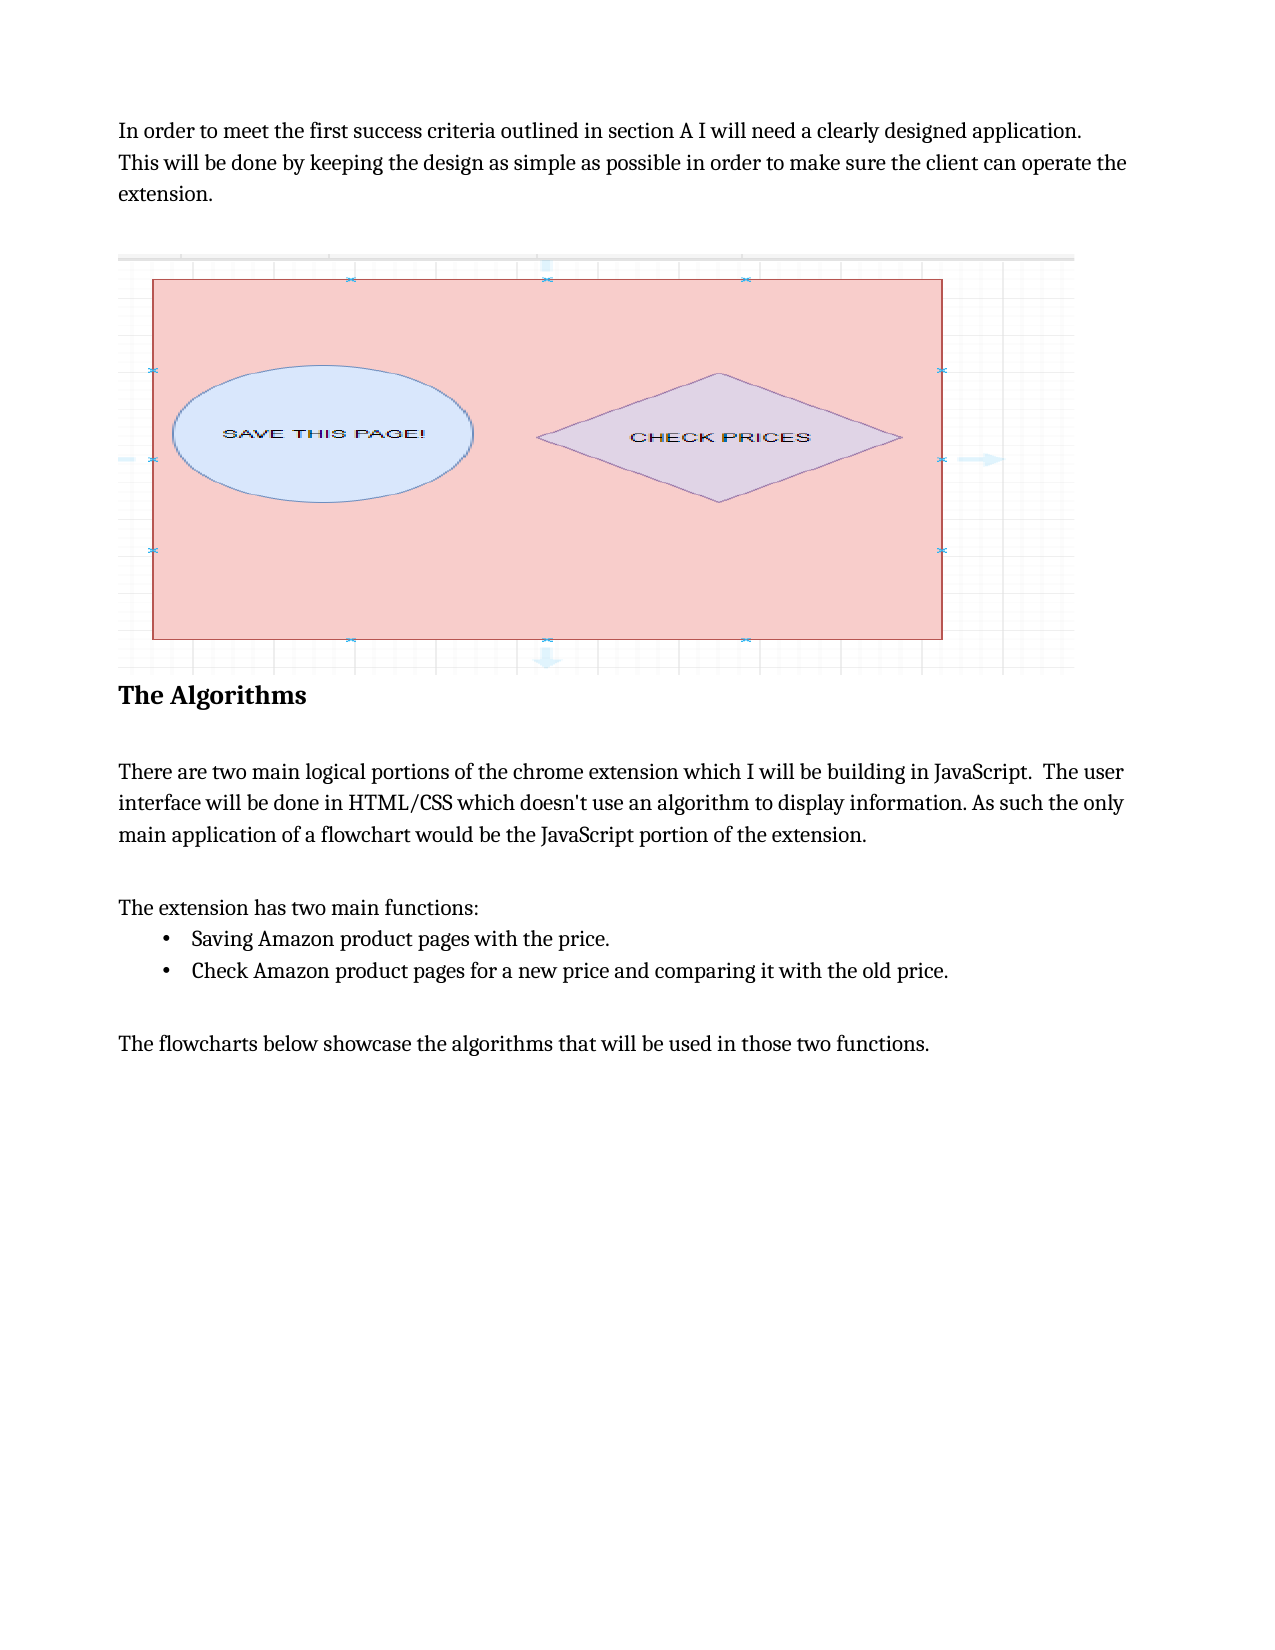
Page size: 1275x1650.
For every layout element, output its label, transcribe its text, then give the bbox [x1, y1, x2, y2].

picture [118, 254, 1075, 675]
text This will be done by keeping the design as simple as possible in order to make sure the client can operate the extension. [118, 150, 1157, 208]
text The extension has two main functions: [118, 894, 1157, 921]
list Saving Amazon product pages with the price. [162, 926, 1157, 952]
text There are two main logical portions of the chrome extension which I will be building in JavaScript. The user interface will be done in HTML/CSS which doesn't use an algorithm to display information. As such the only main application of a flowchart would be the JavaScript portion of the extension. [118, 759, 1157, 848]
list Check Amazon product pages for a new price and comparing it with the old price. [162, 958, 1157, 984]
text In order to meet the first success criteria outlined in section A I will need a clearly designed application. [118, 118, 1157, 144]
text The Algorithms [118, 680, 1157, 711]
text The flowcharts below showcase the algorithms that will be used in those two functions. [118, 1031, 1157, 1057]
